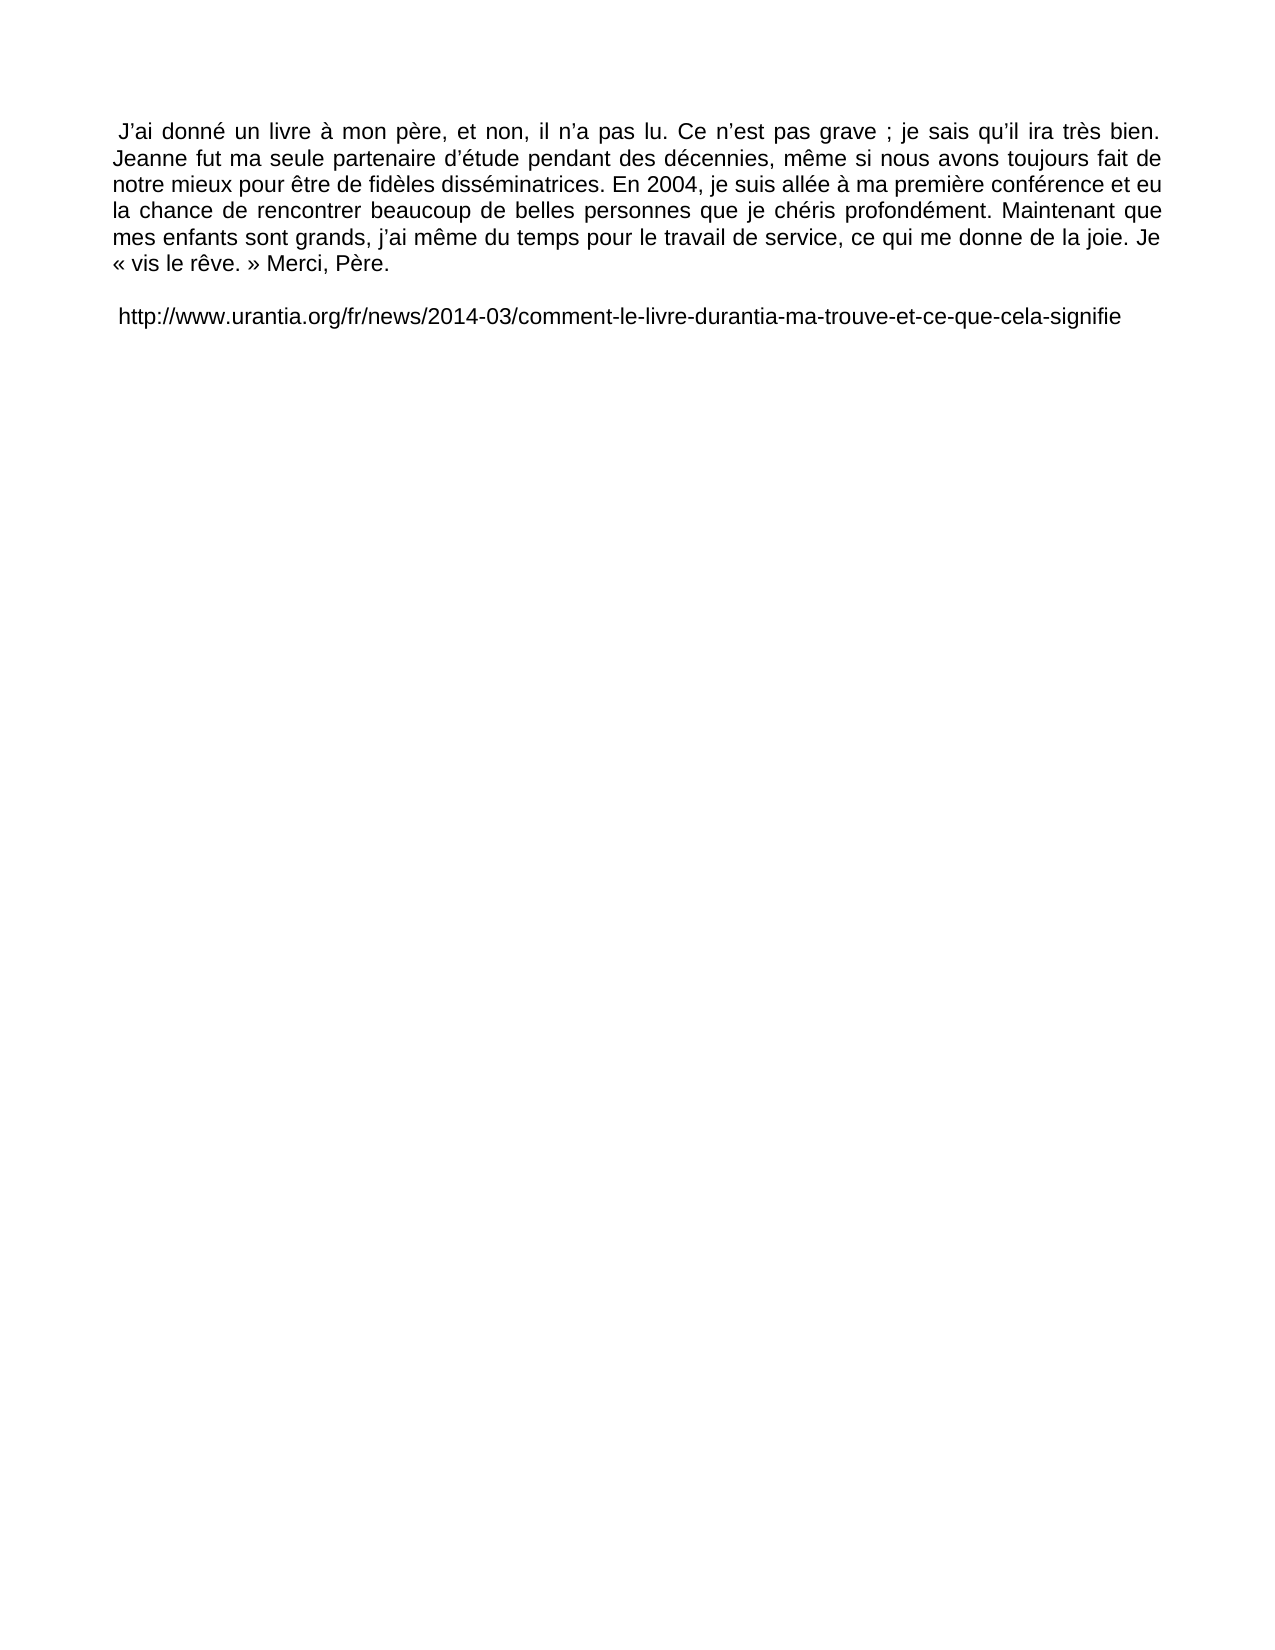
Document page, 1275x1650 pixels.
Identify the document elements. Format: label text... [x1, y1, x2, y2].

text J’ai donné un livre à mon père, et non, il n’a pas lu. Ce n’est pas grave ; je sais qu’il ira très bien. Jeanne fut ma seule partenaire d’étude pendant des décennies, même si nous avons toujours fait de notre mieux pour être de fidèles disséminatrices. En 2004, je suis allée à ma première conférence et eu la chance de rencontrer beaucoup de belles personnes que je chéris profondément. Maintenant que mes enfants sont grands, j’ai même du temps pour le travail de service, ce qui me donne de la joie. Je « vis le rêve. » Merci, Père. [112, 118, 1163, 276]
text http://www.urantia.org/fr/news/2014-03/comment-le-livre-durantia-ma-trouve-et-ce-que-cela-signifie [112, 303, 1163, 329]
